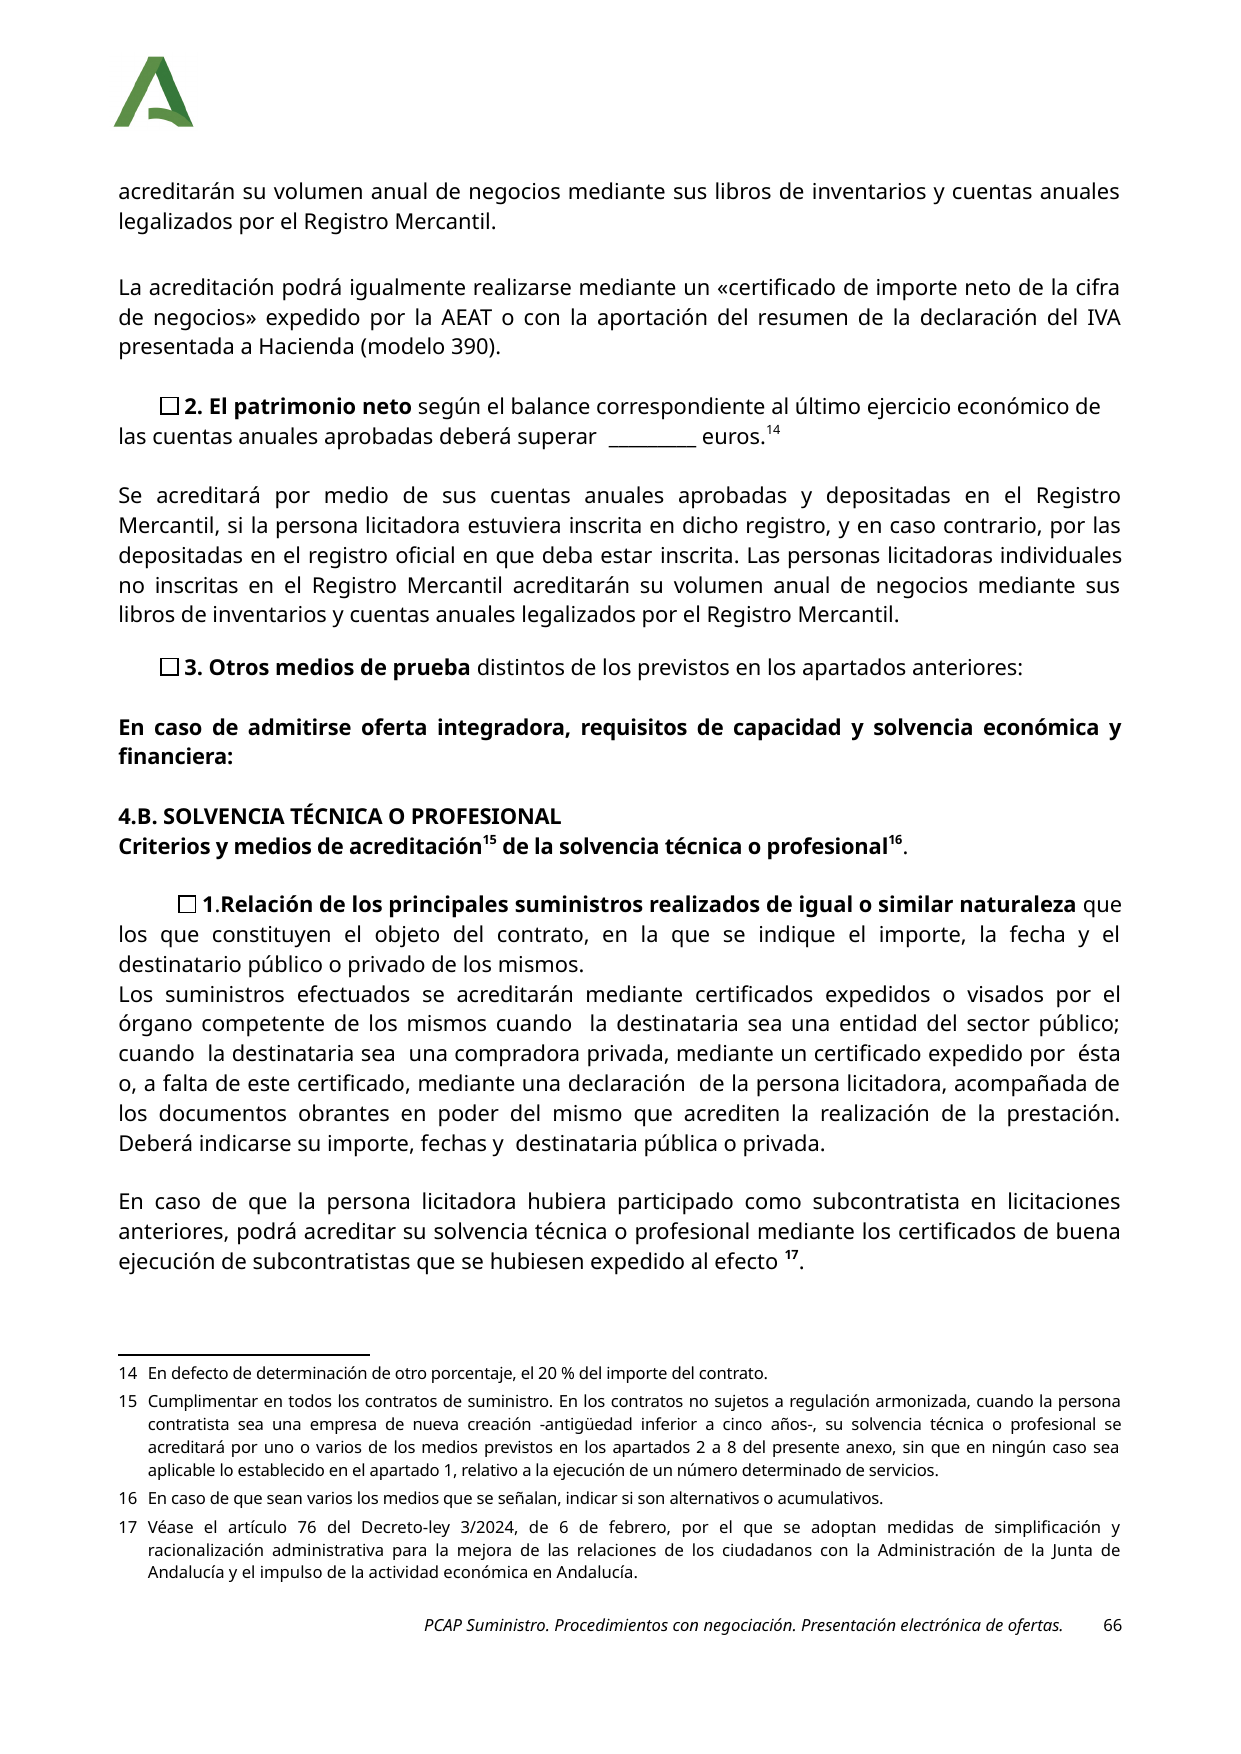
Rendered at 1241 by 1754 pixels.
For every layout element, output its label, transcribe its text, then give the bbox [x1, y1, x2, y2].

text La acreditación podrá igualmente realizarse mediante un «certificado de importe neto de la cifra de negocios» expedido por la AEAT o con la aportación del resumen de la declaración del IVA presentada a Hacienda (modelo 390). [118, 272, 1122, 361]
text Véase el artículo 76 del Decreto-ley 3/2024, de 6 de febrero, por el que se adoptan medidas de simplificación y racionalización administrativa para la mejora de las relaciones de los ciudadanos con la Administración de la Junta de Andalucía y el impulso de la actividad económica en Andalucía. [118, 1516, 1122, 1584]
text En caso de que sean varios los medios que se señalan, indicar si son alternativos o acumulativos. [118, 1487, 1122, 1509]
text 2. El patrimonio neto según el balance correspondiente al último ejercicio económico de las cuentas anuales aprobadas deberá superar _________ euros. [118, 391, 1122, 450]
text En caso de admitirse oferta integradora, requisitos de capacidad y solvencia económica y financiera: [118, 711, 1122, 771]
text 1.Relación de los principales suministros realizados de igual o similar naturaleza que los que constituyen el objeto del contrato, en la que se indique el importe, la fecha y el destinatario público o privado de los mismos. [118, 889, 1122, 978]
text 3. Otros medios de prueba distintos de los previstos en los apartados anteriores: [118, 652, 1122, 682]
text acreditarán su volumen anual de negocios mediante sus libros de inventarios y cuentas anuales legalizados por el Registro Mercantil. [118, 176, 1122, 236]
text Los suministros efectuados se acreditarán mediante certificados expedidos o visados por el órgano competente de los mismos cuando la destinataria sea una entidad del sector público; cuando la destinataria sea una compradora privada, mediante un certificado expedido por ésta o, a falta de este certificado, mediante una declaración de la persona licitadora, acompañada de los documentos obrantes en poder del mismo que acrediten la realización de la prestación. Deberá indicarse su importe, fechas y destinataria pública o privada. [118, 978, 1122, 1157]
picture [109, 52, 198, 131]
text Criterios y medios de acreditación de la solvencia técnica o profesional. [118, 831, 1122, 860]
text Cumplimentar en todos los contratos de suministro. En los contratos no sujetos a regulación armonizada, cuando la persona contratista sea una empresa de nueva creación -antigüedad inferior a cinco años-, su solvencia técnica o profesional se acreditará por uno o varios de los medios previstos en los apartados 2 a 8 del presente anexo, sin que en ningún caso sea aplicable lo establecido en el apartado 1, relativo a la ejecución de un número determinado de servicios. [118, 1390, 1122, 1481]
text En defecto de determinación de otro porcentaje, el 20 % del importe del contrato. [118, 1361, 1122, 1384]
text 4.B. SOLVENCIA TÉCNICA O PROFESIONAL [118, 801, 1122, 831]
text Se acreditará por medio de sus cuentas anuales aprobadas y depositadas en el Registro Mercantil, si la persona licitadora estuviera inscrita en dicho registro, y en caso contrario, por las depositadas en el registro oficial en que deba estar inscrita. Las personas licitadoras individuales no inscritas en el Registro Mercantil acreditarán su volumen anual de negocios mediante sus libros de inventarios y cuentas anuales legalizados por el Registro Mercantil. [118, 480, 1122, 629]
text En caso de que la persona licitadora hubiera participado como subcontratista en licitaciones anteriores, podrá acreditar su solvencia técnica o profesional mediante los certificados de buena ejecución de subcontratistas que se hubiesen expedido al efecto . [118, 1186, 1122, 1275]
